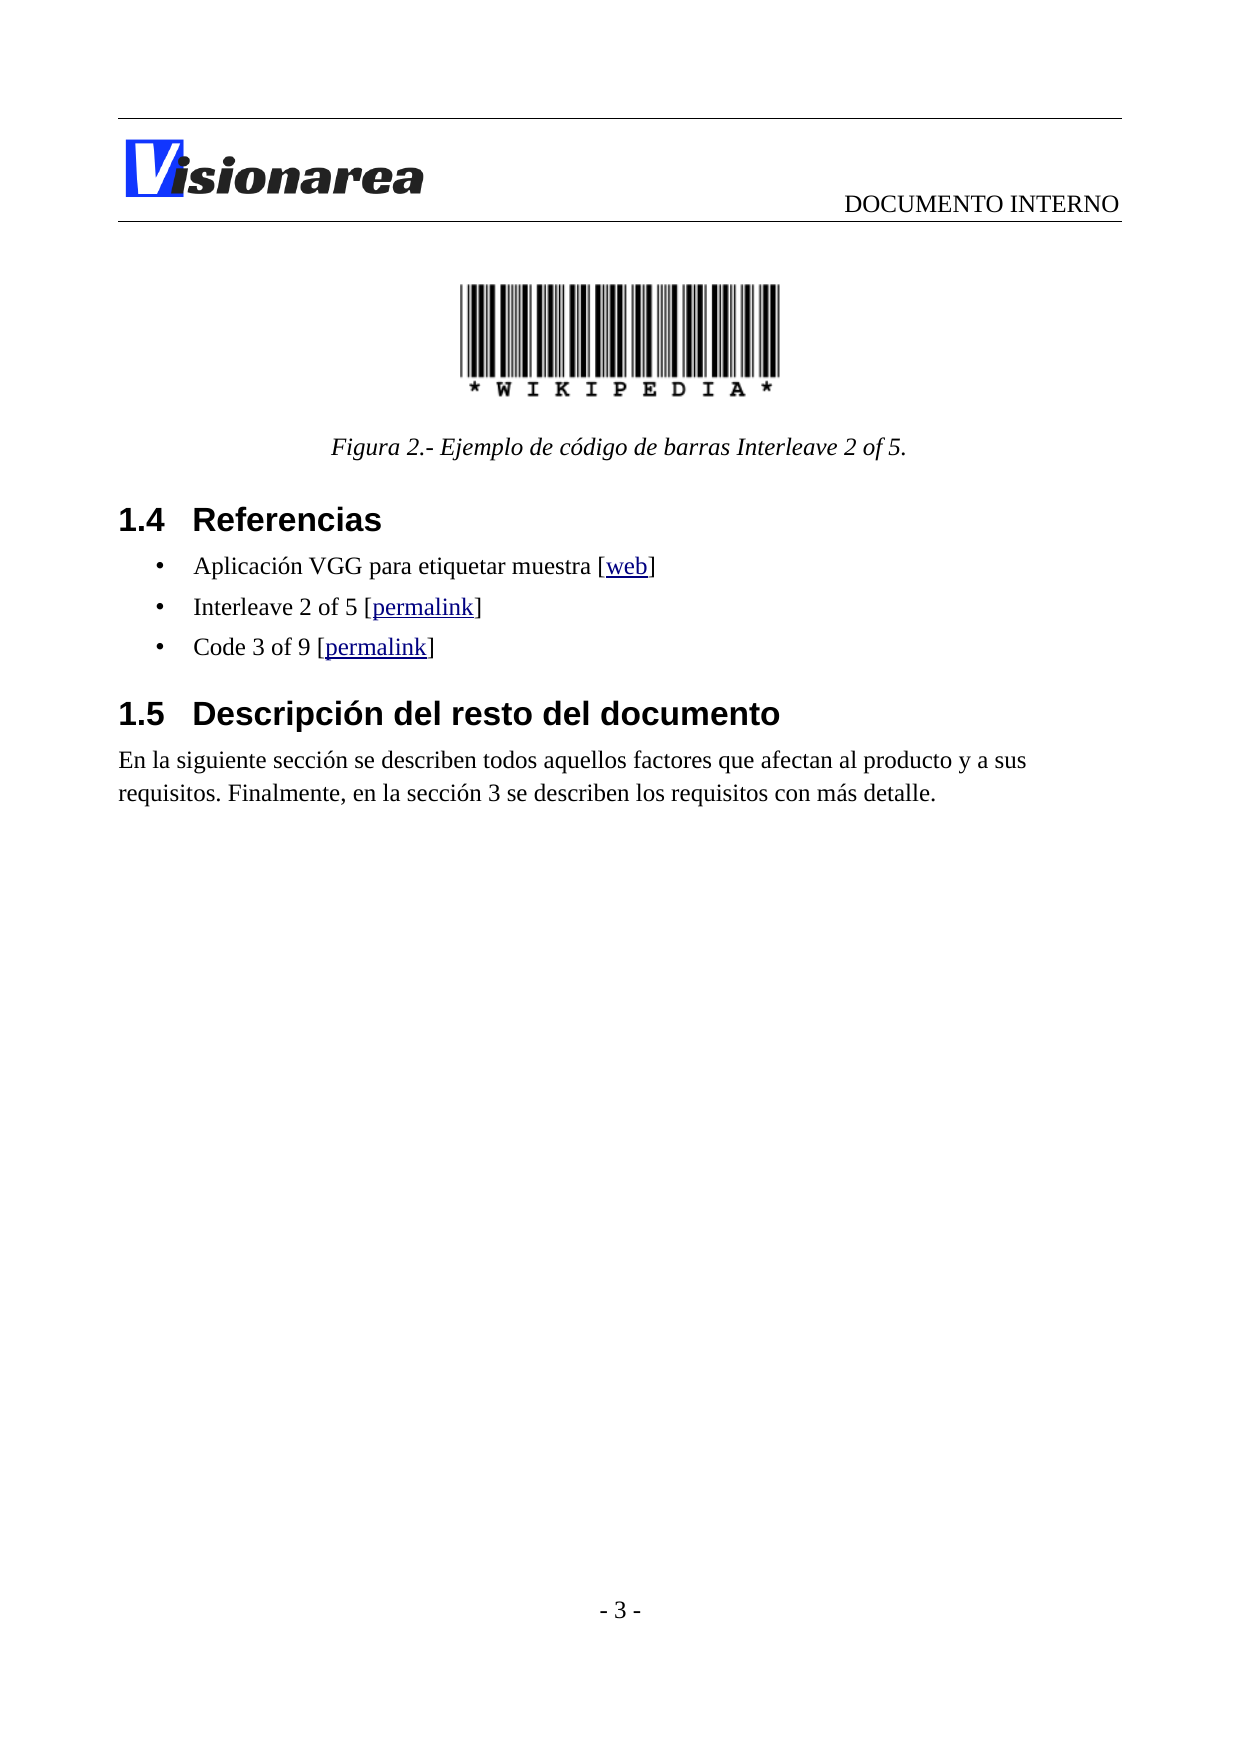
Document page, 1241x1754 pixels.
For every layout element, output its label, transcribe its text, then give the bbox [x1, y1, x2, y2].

list Interleave 2 of 5 [permalink] [156, 592, 1122, 621]
picture [450, 274, 790, 407]
text En la siguiente sección se describen todos aquellos factores que afectan al producto y a sus requisitos. Finalmente, en la sección 3 se describen los requisitos con más detalle. [118, 745, 1122, 807]
subtitle Referencias [118, 500, 1122, 539]
picture [121, 121, 428, 213]
list Aplicación VGG para etiquetar muestra [web] [156, 551, 1122, 580]
list Code 3 of 9 [permalink] [156, 632, 1122, 661]
subtitle Descripción del resto del documento [118, 694, 1122, 732]
text Figura 2.- Ejemplo de código de barras Interleave 2 of 5. [326, 432, 914, 461]
